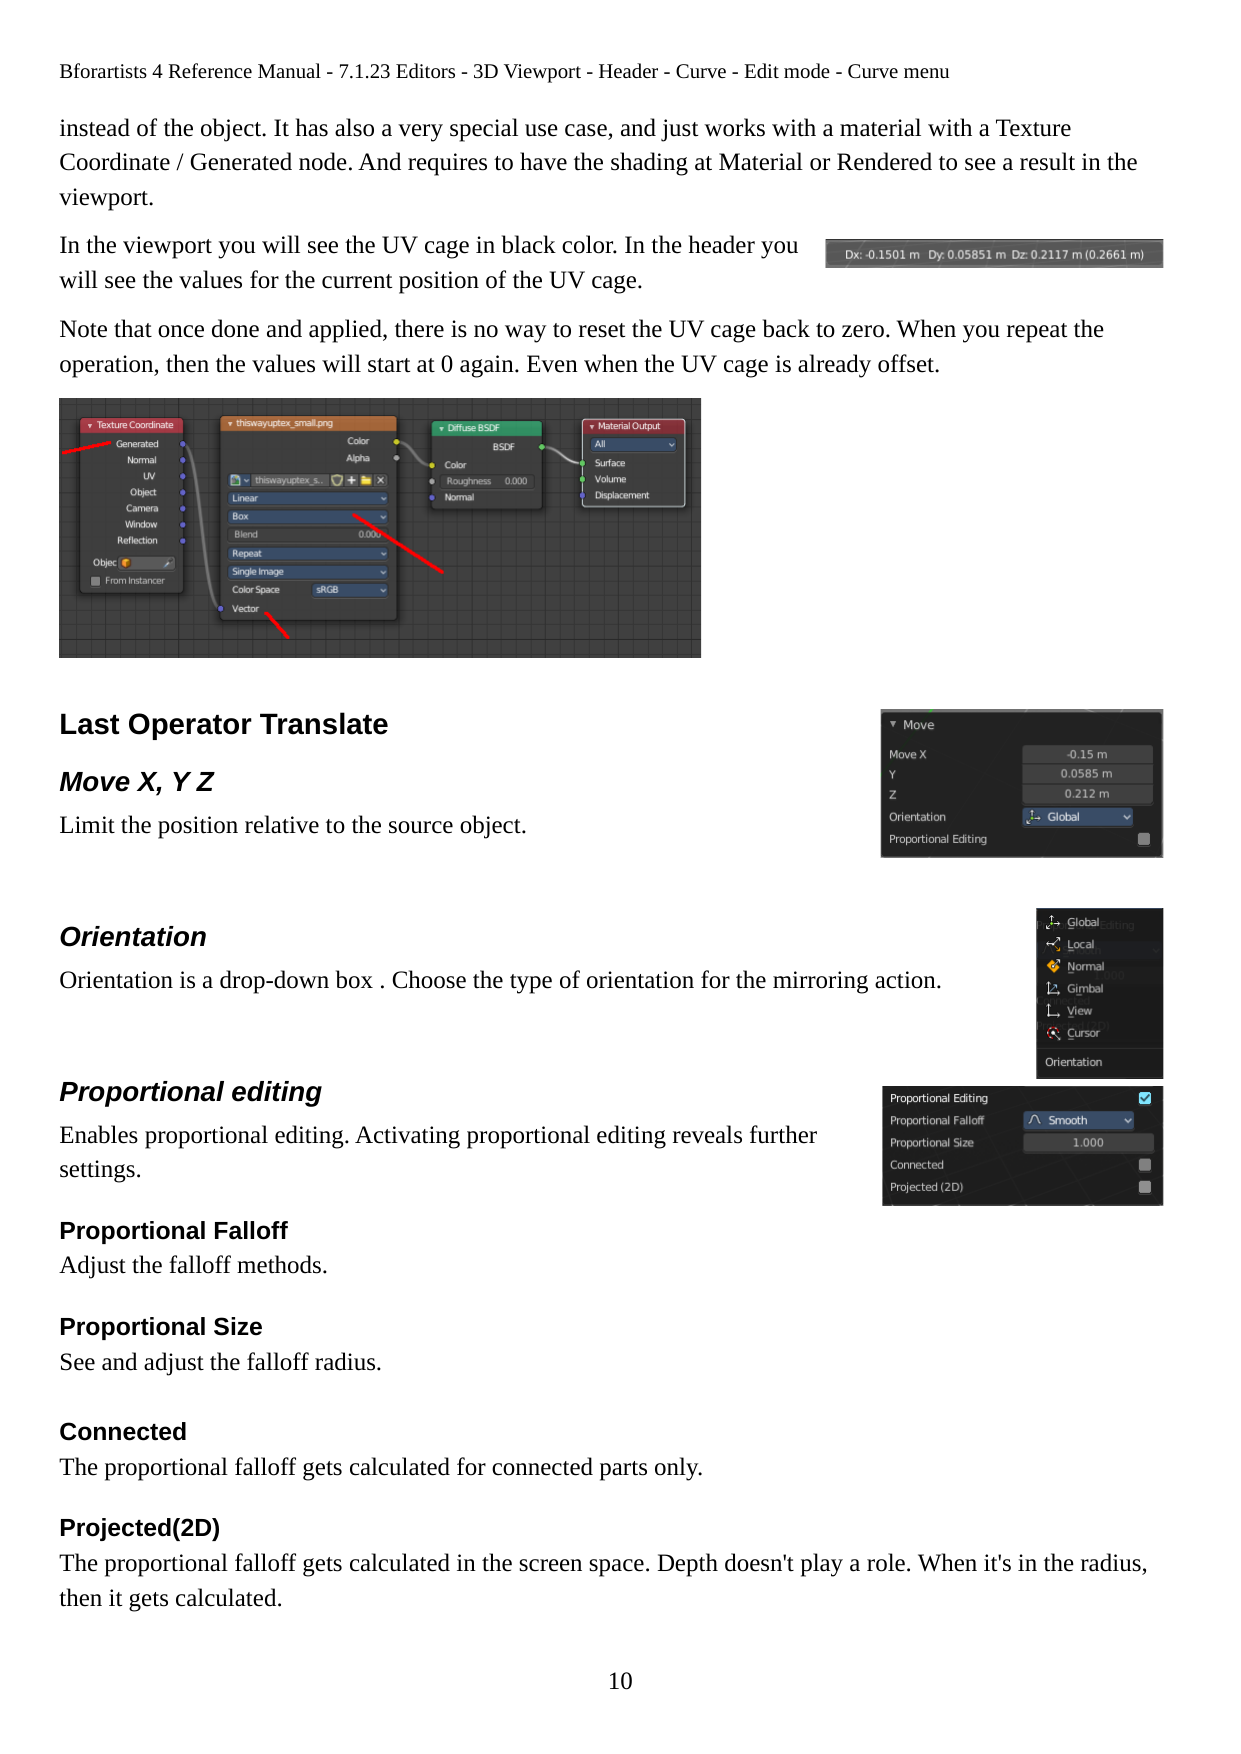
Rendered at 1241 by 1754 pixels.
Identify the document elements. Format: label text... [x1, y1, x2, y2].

text Enables proportional editing. Activating proportional editing reveals further settings. [59, 1120, 882, 1183]
text In the viewport you will see the UV cage in black color. In the header you will see the values for the current position of the UV cage. [59, 231, 1181, 294]
text Adjust the falloff methods. [59, 1251, 1181, 1279]
subtitle Projected(2D) [59, 1513, 1181, 1542]
text The proportional falloff gets calculated in the screen space. Depth doesn't play a role. When it's in the radius, then it gets calculated. [59, 1548, 1181, 1611]
text Limit the position relative to the source object. [59, 810, 880, 838]
subtitle [1164, 920, 1181, 952]
subtitle Proportional editing [59, 1075, 1181, 1107]
picture [882, 1086, 1164, 1206]
picture [825, 239, 1164, 268]
text The proportional falloff gets calculated for connected parts only. [59, 1452, 1181, 1481]
text instead of the object. It has also a very special use case, and just works with a material with a Texture Coordinate / Generated node. And requires to have the shading at Material or Rendered to see a result in the viewport. [59, 113, 1181, 210]
subtitle [1164, 765, 1181, 797]
subtitle Last Operator Translate [59, 707, 1181, 740]
picture [1036, 908, 1164, 1079]
subtitle Proportional Falloff [59, 1216, 1181, 1244]
text Note that once done and applied, there is no way to reset the UV cage back to zero. When you repeat the operation, then the values will start at 0 again. Even when the UV cage is already offset. [59, 314, 1181, 377]
text Orientation is a drop-down box . Choose the type of orientation for the mirroring action. [59, 965, 1036, 993]
picture [880, 709, 1164, 858]
subtitle Connected [59, 1417, 1181, 1446]
subtitle Proportional Size [59, 1312, 1181, 1341]
subtitle Move X, Y Z [59, 765, 880, 797]
text See and adjust the falloff radius. [59, 1347, 1181, 1376]
subtitle Orientation [59, 920, 1036, 952]
picture [59, 398, 702, 658]
